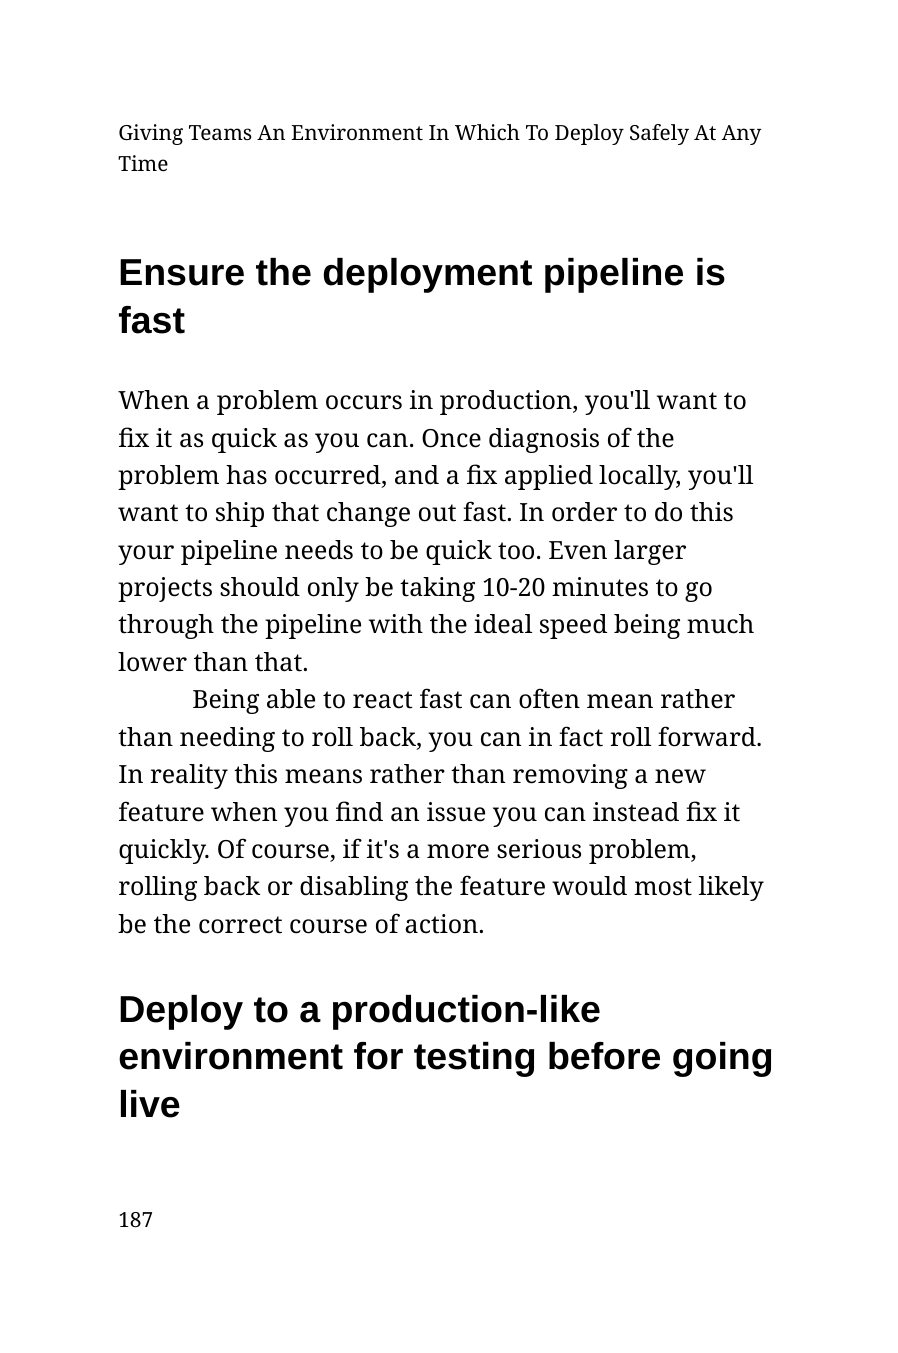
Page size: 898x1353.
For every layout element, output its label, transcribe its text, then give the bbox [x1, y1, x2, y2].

subtitle Ensure the deployment pipeline is fast [118, 251, 779, 341]
subtitle Deploy to a production-like environment for testing before going live [118, 987, 779, 1125]
text When a problem occurs in production, you'll want to fix it as quick as you can. Once diagnosis of the problem has occurred, and a fix applied locally, you'll want to ship that change out fast. In order to do this your pipeline needs to be quick too. Even larger projects should only be taking 10-20 minutes to go through the pipeline with the ideal speed being much lower than that. [118, 383, 779, 679]
text Being able to react fast can often mean rather than needing to roll back, you can in fact roll forward. In reality this means rather than removing a new feature when you find an issue you can instead fix it quickly. Of course, if it's a more serious problem, rolling back or disabling the feature would most likely be the correct course of action. [118, 682, 779, 940]
